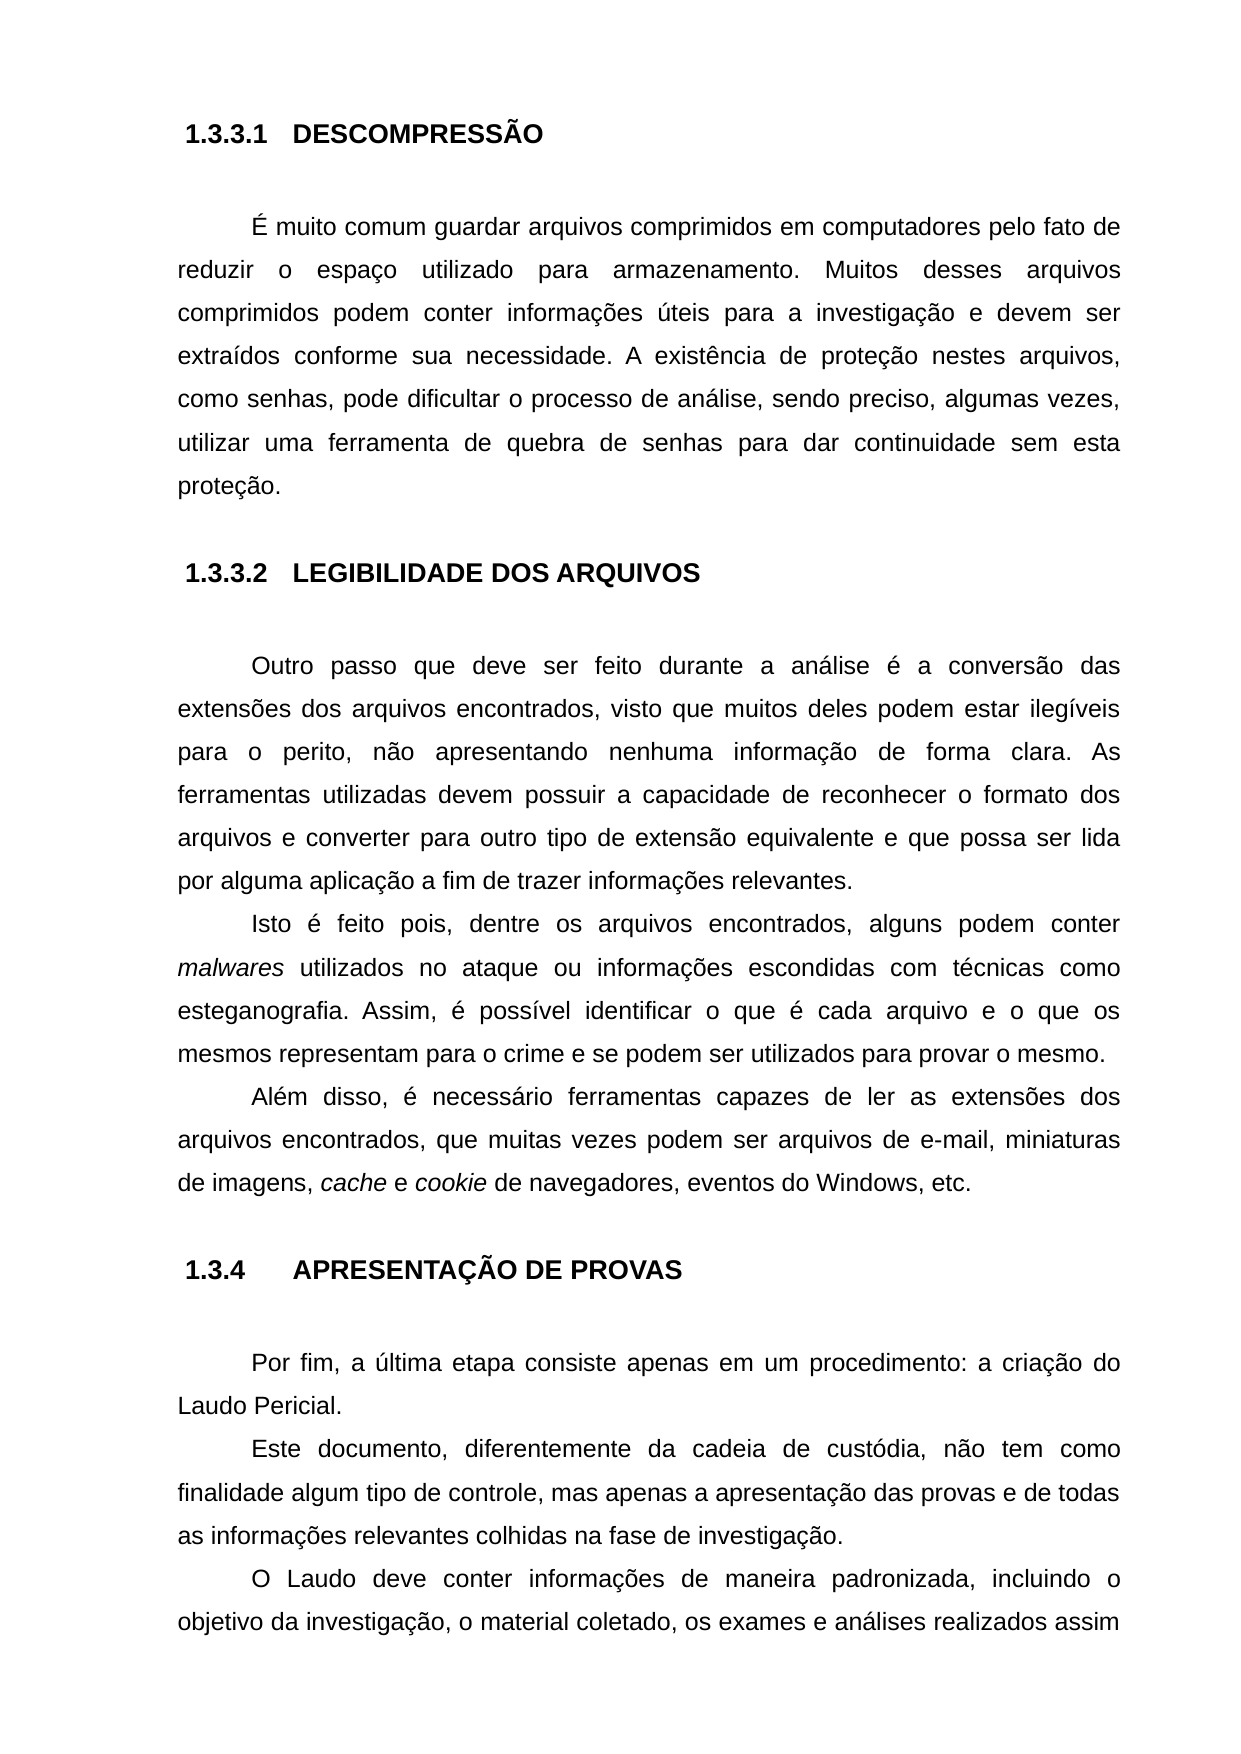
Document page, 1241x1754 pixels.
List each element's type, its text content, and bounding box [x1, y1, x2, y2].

text Este documento, diferentemente da cadeia de custódia, não tem como finalidade algum tipo de controle, mas apenas a apresentação das provas e de todas as informações relevantes colhidas na fase de investigação. [177, 1434, 1122, 1549]
text O Laudo deve conter informações de maneira padronizada, incluindo o objetivo da investigação, o material coletado, os exames e análises realizados assim [177, 1564, 1122, 1636]
text Isto é feito pois, dentre os arquivos encontrados, alguns podem conter malwares utilizados no ataque ou informações escondidas com técnicas como esteganografia. Assim, é possível identificar o que é cada arquivo e o que os mesmos representam para o crime e se podem ser utilizados para provar o mesmo. [177, 909, 1122, 1067]
text Outro passo que deve ser feito durante a análise é a conversão das extensões dos arquivos encontrados, visto que muitos deles podem estar ilegíveis para o perito, não apresentando nenhuma informação de forma clara. As ferramentas utilizadas devem possuir a capacidade de reconhecer o formato dos arquivos e converter para outro tipo de extensão equivalente e que possa ser lida por alguma aplicação a fim de trazer informações relevantes. [177, 651, 1122, 895]
list APRESENTAÇÃO DE PROVAS [177, 1254, 1122, 1286]
text Por fim, a última etapa consiste apenas em um procedimento: a criação do Laudo Pericial. [177, 1348, 1122, 1420]
list LEGIBILIDADE DOS ARQUIVOS [177, 557, 1122, 588]
text Além disso, é necessário ferramentas capazes de ler as extensões dos arquivos encontrados, que muitas vezes podem ser arquivos de e-mail, miniaturas de imagens, cache e cookie de navegadores, eventos do Windows, etc. [177, 1082, 1122, 1197]
text É muito comum guardar arquivos comprimidos em computadores pelo fato de reduzir o espaço utilizado para armazenamento. Muitos desses arquivos comprimidos podem conter informações úteis para a investigação e devem ser extraídos conforme sua necessidade. A existência de proteção nestes arquivos, como senhas, pode dificultar o processo de análise, sendo preciso, algumas vezes, utilizar uma ferramenta de quebra de senhas para dar continuidade sem esta proteção. [177, 212, 1122, 499]
list DESCOMPRESSÃO [177, 118, 1122, 149]
